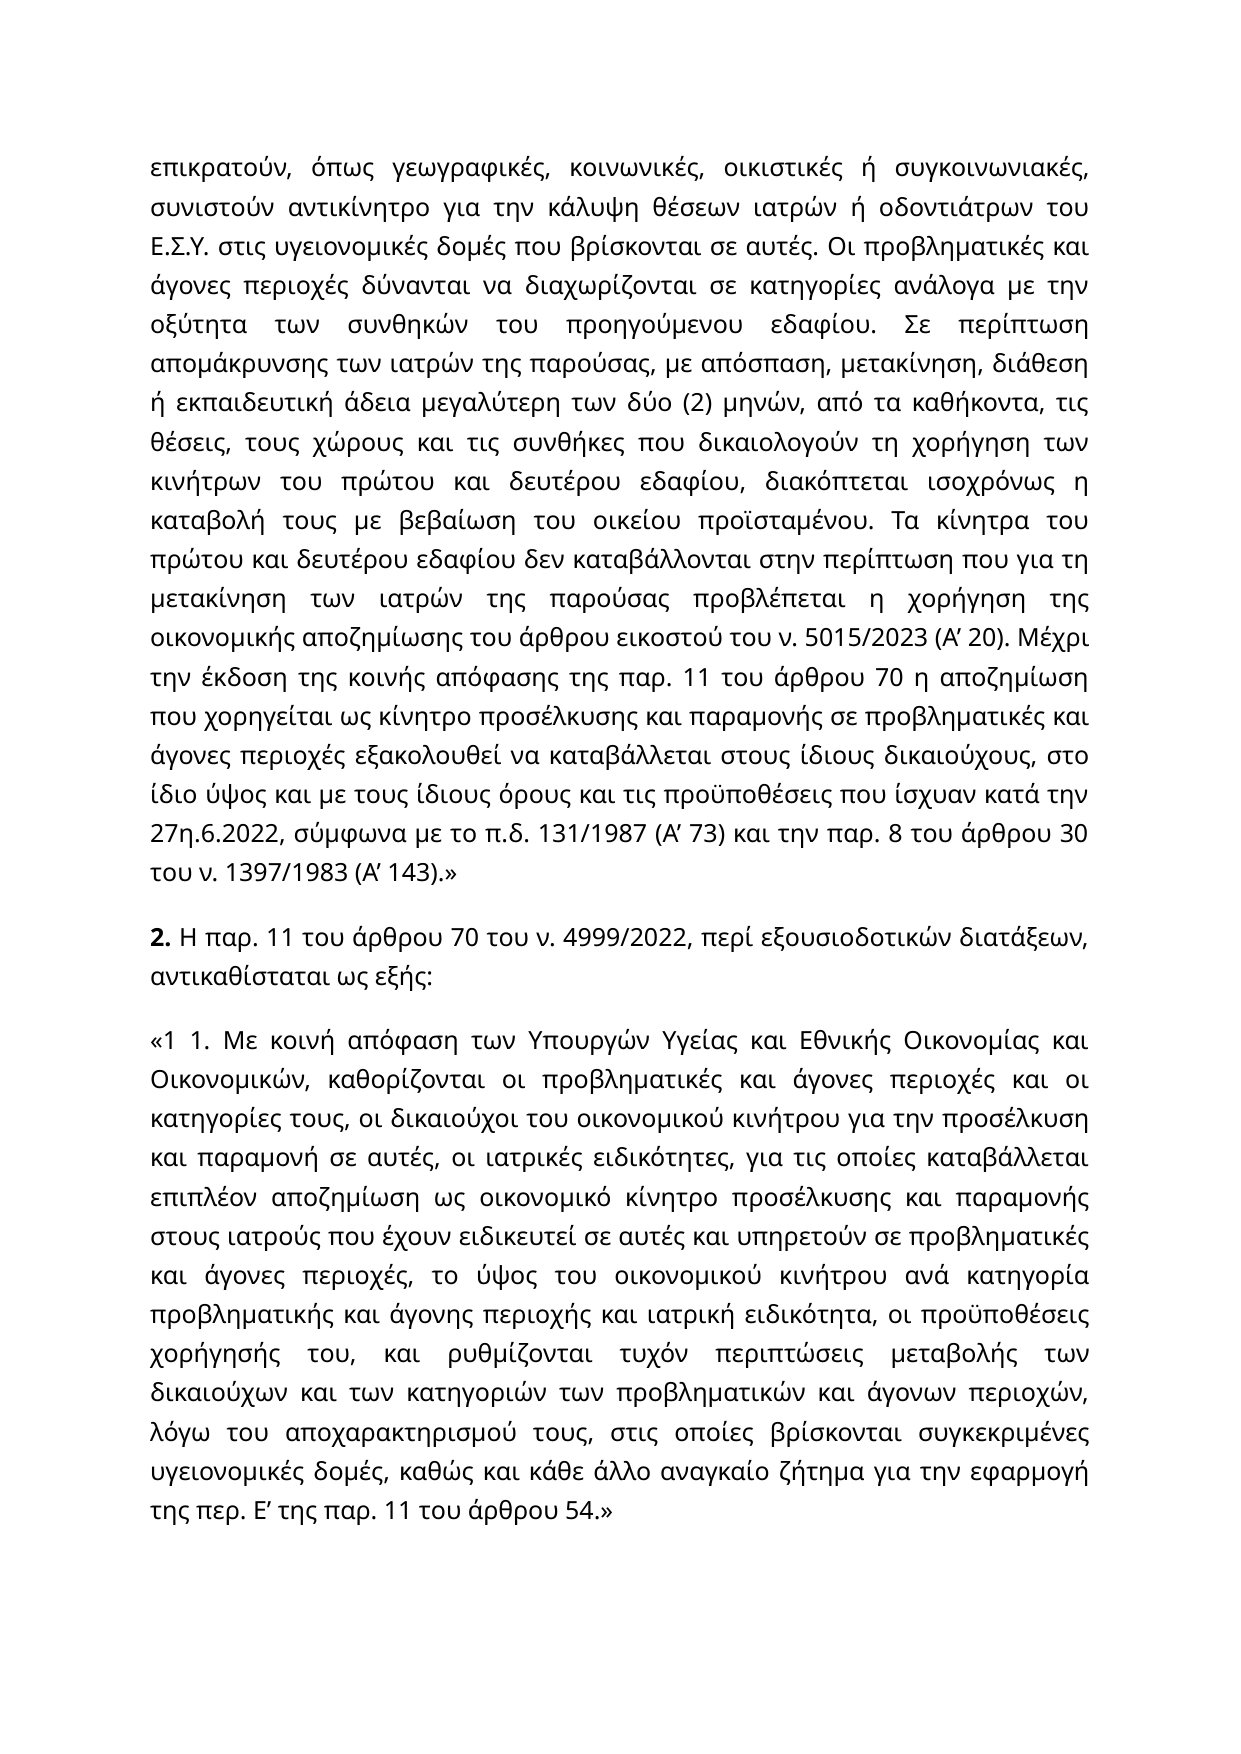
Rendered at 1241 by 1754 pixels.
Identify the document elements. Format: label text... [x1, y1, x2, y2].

text «1 1. Με κοινή απόφαση των Υπουργών Υγείας και Εθνικής Οικονομίας και Οικονομικών, καθορίζονται οι προβληματικές και άγονες περιοχές και οι κατηγορίες τους, οι δικαιούχοι του οικονομικού κινήτρου για την προσέλκυση και παραμονή σε αυτές, οι ιατρικές ειδικότητες, για τις οποίες καταβάλλεται επιπλέον αποζημίωση ως οικονομικό κίνητρο προσέλκυσης και παραμονής στους ιατρούς που έχουν ειδικευτεί σε αυτές και υπηρετούν σε προβληματικές και άγονες περιοχές, το ύψος του οικονομικού κινήτρου ανά κατηγορία προβληματικής και άγονης περιοχής και ιατρική ειδικότητα, οι προϋποθέσεις χορήγησής του, και ρυθμίζονται τυχόν περιπτώσεις μεταβολής των δικαιούχων και των κατηγοριών των προβληματικών και άγονων περιοχών, λόγω του αποχαρακτηρισμού τους, στις οποίες βρίσκονται συγκεκριμένες υγειονομικές δομές, καθώς και κάθε άλλο αναγκαίο ζήτημα για την εφαρμογή της περ. Ε’ της παρ. 11 του άρθρου 54.» [150, 1022, 1090, 1527]
text επικρατούν, όπως γεωγραφικές, κοινωνικές, οικιστικές ή συγκοινωνιακές, συνιστούν αντικίνητρο για την κάλυψη θέσεων ιατρών ή οδοντιάτρων του Ε.Σ.Υ. στις υγειονομικές δομές που βρίσκονται σε αυτές. Οι προβληματικές και άγονες περιοχές δύνανται να διαχωρίζονται σε κατηγορίες ανάλογα με την οξύτητα των συνθηκών του προηγούμενου εδαφίου. Σε περίπτωση απομάκρυνσης των ιατρών της παρούσας, με απόσπαση, μετακίνηση, διάθεση ή εκπαιδευτική άδεια μεγαλύτερη των δύο (2) μηνών, από τα καθήκοντα, τις θέσεις, τους χώρους και τις συνθήκες που δικαιολογούν τη χορήγηση των κινήτρων του πρώτου και δευτέρου εδαφίου, διακόπτεται ισοχρόνως η καταβολή τους με βεβαίωση του οικείου προϊσταμένου. Τα κίνητρα του πρώτου και δευτέρου εδαφίου δεν καταβάλλονται στην περίπτωση που για τη μετακίνηση των ιατρών της παρούσας προβλέπεται η χορήγηση της οικονομικής αποζημίωσης του άρθρου εικοστού του ν. 5015/2023 (Α’ 20). Μέχρι την έκδοση της κοινής απόφασης της παρ. 11 του άρθρου 70 η αποζημίωση που χορηγείται ως κίνητρο προσέλκυσης και παραμονής σε προβληματικές και άγονες περιοχές εξακολουθεί να καταβάλλεται στους ίδιους δικαιούχους, στο ίδιο ύψος και με τους ίδιους όρους και τις προϋποθέσεις που ίσχυαν κατά την 27η.6.2022, σύμφωνα με το π.δ. 131/1987 (Α’ 73) και την παρ. 8 του άρθρου 30 του ν. 1397/1983 (Α’ 143).» [150, 150, 1090, 889]
text 2. Η παρ. 11 του άρθρου 70 του ν. 4999/2022, περί εξουσιοδοτικών διατάξεων, αντικαθίσταται ως εξής: [150, 919, 1090, 992]
